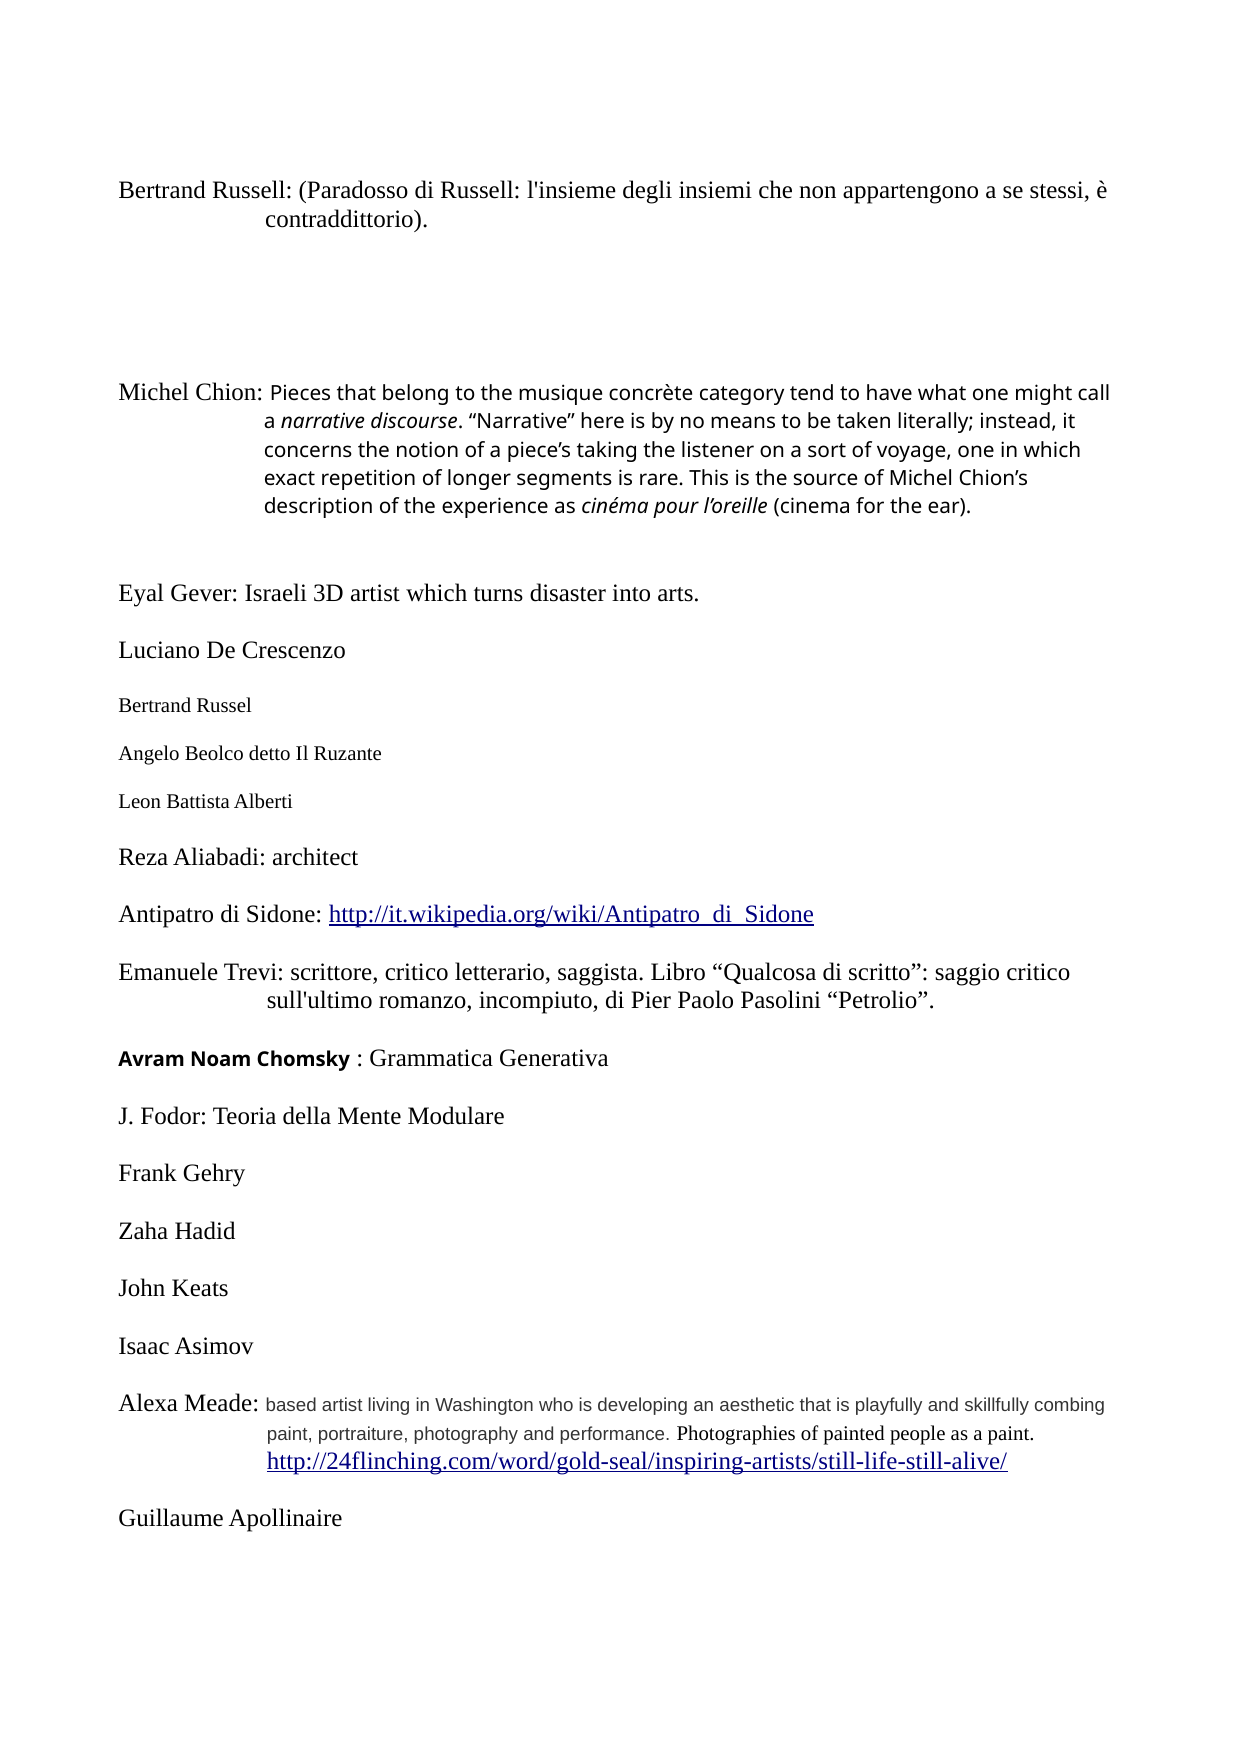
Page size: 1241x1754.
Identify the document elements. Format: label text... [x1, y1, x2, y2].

text Eyal Gever: Israeli 3D artist which turns disaster into arts. [118, 578, 1122, 606]
text Reza Aliabadi: architect [118, 842, 1122, 870]
text Guillaume Apollinaire [118, 1503, 1122, 1532]
text Leon Battista Alberti [118, 789, 1122, 813]
text Frank Gehry [118, 1158, 1122, 1187]
text Bertrand Russell: (Paradosso di Russell: l'insieme degli insiemi che non appartengono a se stessi, è contraddittorio). [118, 176, 1122, 233]
text Zaha Hadid [118, 1216, 1122, 1245]
text Angelo Beolco detto Il Ruzante [118, 741, 1122, 765]
text Emanuele Trevi: scrittore, critico letterario, saggista. Libro “Qualcosa di scritto”: saggio critico sull'ultimo romanzo, incompiuto, di Pier Paolo Pasolini “Petrolio”. [118, 957, 1122, 1014]
text Alexa Meade: based artist living in Washington who is developing an aesthetic that is playfully and skillfully combing paint, portraiture, photography and performance. Photographies of painted people as a paint. http://24flinching.com/word/gold-seal/inspiring-artists/still-life-still-alive/ [118, 1388, 1122, 1475]
text Bertrand Russel [118, 693, 1122, 717]
text John Keats [118, 1273, 1122, 1302]
text Antipatro di Sidone: http://it.wikipedia.org/wiki/Antipatro_di_Sidone [118, 899, 1122, 928]
text Michel Chion: Pieces that belong to the musique concrète category tend to have what one might call a narrative discourse. “Narrative” here is by no means to be taken literally; instead, it concerns the notion of a piece’s taking the listener on a sort of voyage, one in which exact repetition of longer segments is rare. This is the source of Michel Chion’s description of the experience as cinéma pour l’oreille (cinema for the ear). [118, 377, 1122, 520]
text Isaac Asimov [118, 1331, 1122, 1360]
text Avram Noam Chomsky : Grammatica Generativa [118, 1043, 1122, 1072]
text Luciano De Crescenzo [118, 635, 1122, 664]
text J. Fodor: Teoria della Mente Modulare [118, 1101, 1122, 1130]
